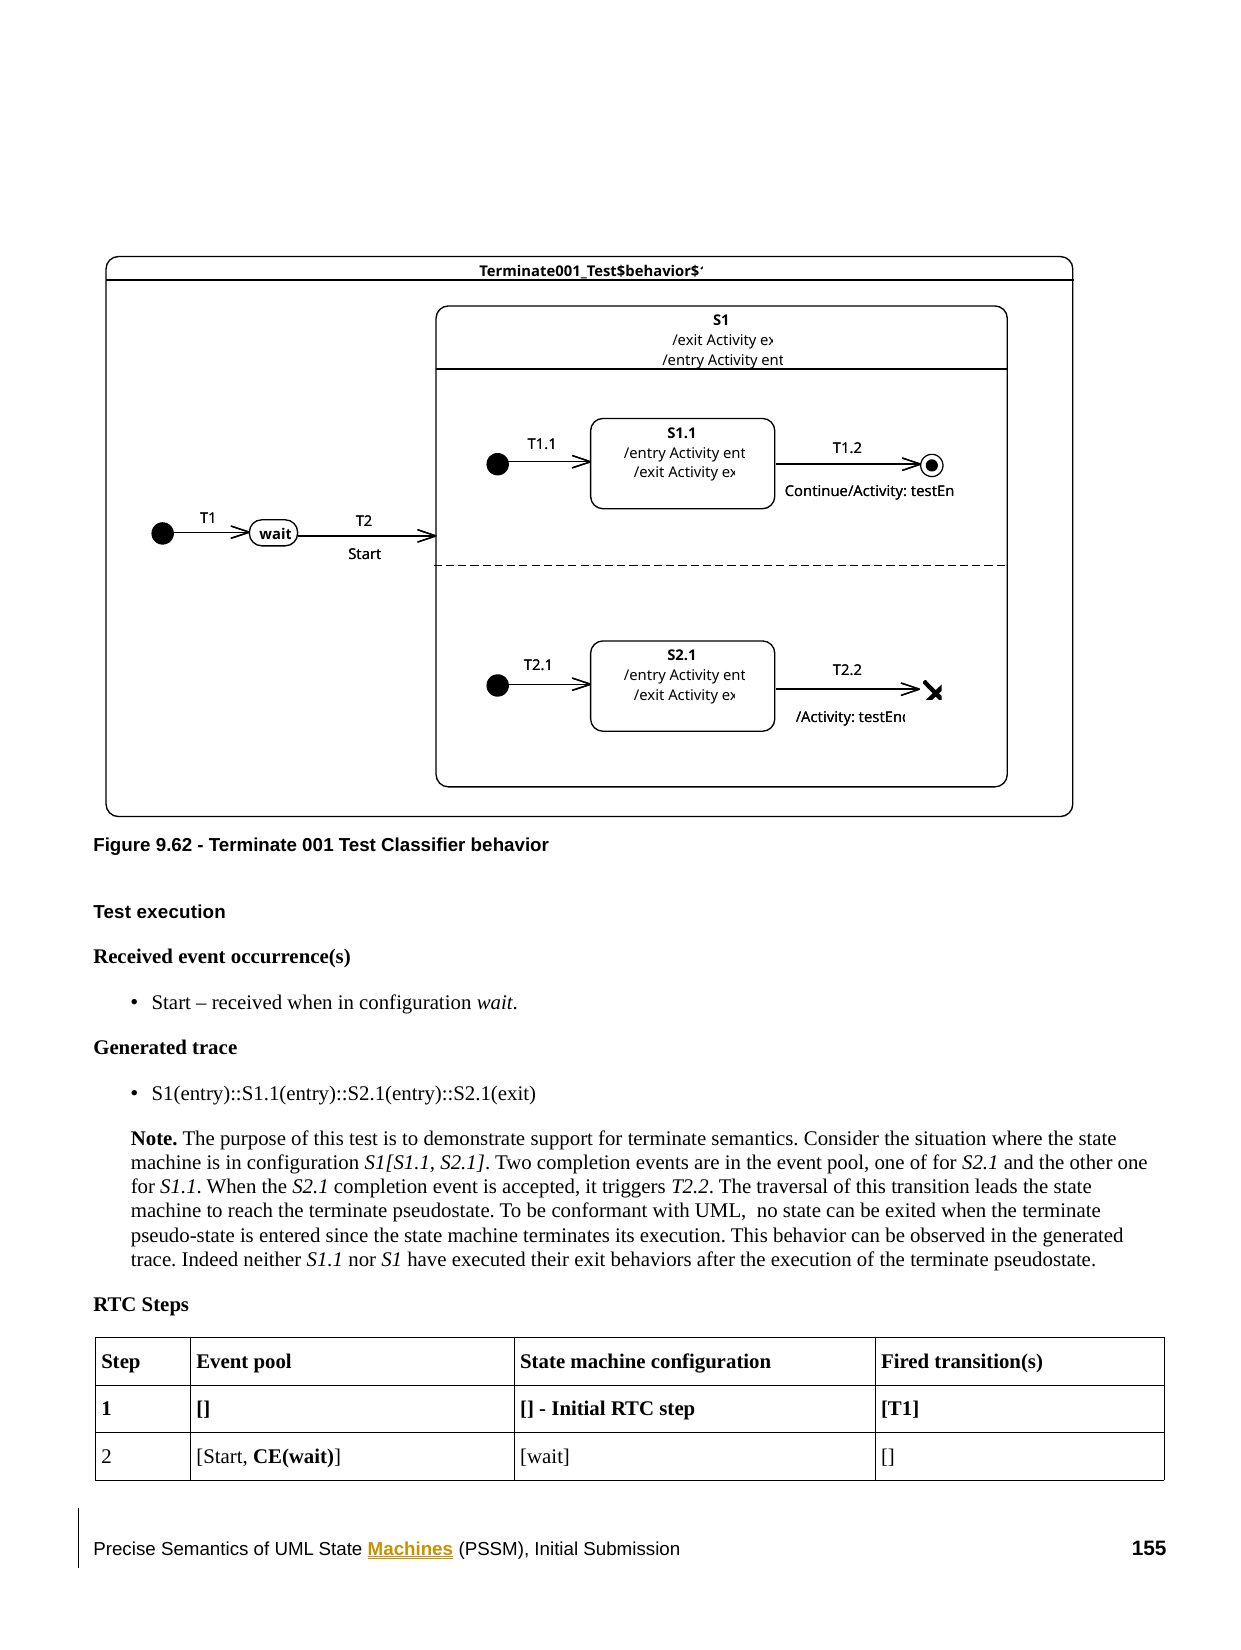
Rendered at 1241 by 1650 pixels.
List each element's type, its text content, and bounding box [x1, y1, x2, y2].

table_header Fired transition(s) [876, 1338, 1164, 1384]
table_cell [] [876, 1433, 1164, 1480]
list Start – received when in configuration wait. [131, 989, 1164, 1014]
subtitle Test execution [93, 901, 1164, 923]
table_header Event pool [191, 1338, 514, 1384]
text Generated trace [93, 1035, 1164, 1059]
table_cell [T1] [876, 1386, 1164, 1432]
table_cell [] - Initial RTC step [515, 1386, 875, 1432]
table_cell [Start, CE(wait)] [191, 1433, 514, 1480]
text Figure 9.62 - Terminate 001 Test Classifier behavior [93, 243, 1087, 856]
table_header State machine configuration [515, 1338, 875, 1384]
list S1(entry)::S1.1(entry)::S2.1(entry)::S2.1(exit) [131, 1080, 1164, 1105]
table_cell 2 [96, 1433, 190, 1480]
text Note. The purpose of this test is to demonstrate support for terminate semantics. Consider the situation where the state machine is in configuration S1[S1.1, S2.1]. Two completion events are in the event pool, one of for S2.1 and the other one for S1.1. When the S2.1 completion event is accepted, it triggers T2.2. The traversal of this transition leads the state machine to reach the terminate pseudostate. To be conformant with UML, no state can be exited when the terminate pseudo-state is entered since the state machine terminates its execution. This behavior can be observed in the generated trace. Indeed neither S1.1 nor S1 have executed their exit behaviors after the execution of the terminate pseudostate. [131, 1126, 1164, 1271]
table_header Step [96, 1338, 190, 1384]
table_cell 1 [96, 1386, 190, 1432]
text RTC Steps [93, 1292, 1164, 1316]
table_cell [wait] [515, 1433, 875, 1480]
table_cell [] [191, 1386, 514, 1432]
text Received event occurrence(s) [93, 944, 1164, 968]
